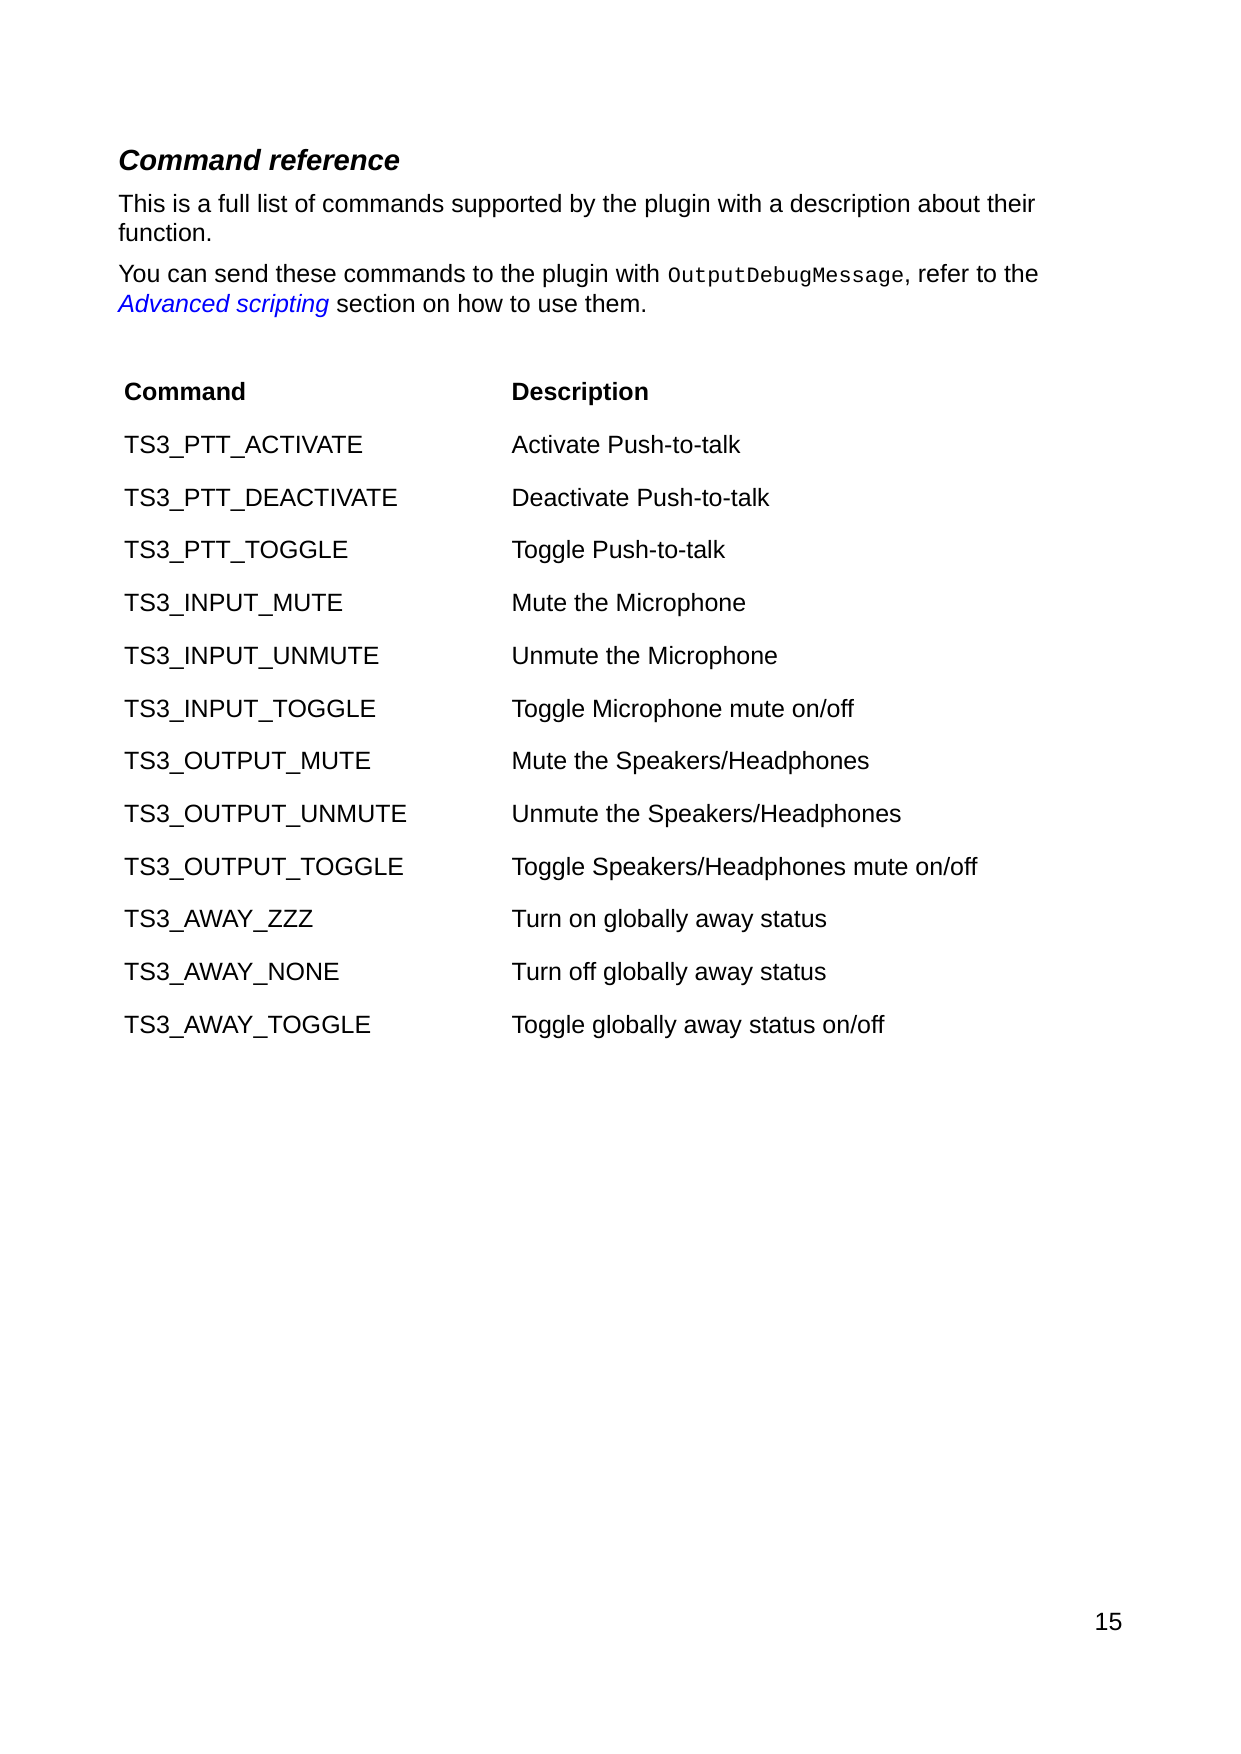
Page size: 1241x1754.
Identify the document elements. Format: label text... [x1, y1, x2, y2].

table_cell TS3_INPUT_MUTE [118, 583, 506, 635]
table_cell TS3_OUTPUT_TOGGLE [118, 846, 506, 899]
table_cell Turn on globally away status [506, 899, 1123, 951]
table_cell Mute the Microphone [506, 583, 1123, 635]
table_cell Toggle Push-to-talk [506, 530, 1123, 582]
text You can send these commands to the plugin with OutputDebugMessage, refer to the Advanced scripting section on how to use them. [118, 259, 1122, 318]
table_cell Toggle Microphone mute on/off [506, 688, 1123, 741]
table_cell TS3_INPUT_UNMUTE [118, 635, 506, 688]
table_cell Activate Push-to-talk [506, 424, 1123, 477]
table_cell TS3_PTT_TOGGLE [118, 530, 506, 582]
table_header Description [506, 372, 1123, 424]
table_cell Turn off globally away status [506, 951, 1123, 1004]
table_cell TS3_AWAY_ZZZ [118, 899, 506, 951]
table_cell TS3_PTT_DEACTIVATE [118, 477, 506, 530]
table_cell Toggle Speakers/Headphones mute on/off [506, 846, 1123, 899]
table_cell Toggle globally away status on/off [506, 1004, 1123, 1057]
table_cell Mute the Speakers/Headphones [506, 741, 1123, 793]
table_cell TS3_AWAY_TOGGLE [118, 1004, 506, 1057]
subtitle Command reference [118, 143, 1122, 177]
table_cell Deactivate Push-to-talk [506, 477, 1123, 530]
table_cell TS3_OUTPUT_MUTE [118, 741, 506, 793]
table_cell TS3_INPUT_TOGGLE [118, 688, 506, 741]
table_cell TS3_AWAY_NONE [118, 951, 506, 1004]
table_cell Unmute the Microphone [506, 635, 1123, 688]
text This is a full list of commands supported by the plugin with a description about their function. [118, 189, 1122, 247]
table_cell Unmute the Speakers/Headphones [506, 793, 1123, 846]
table_cell TS3_OUTPUT_UNMUTE [118, 793, 506, 846]
table_header Command [118, 372, 506, 424]
table_cell TS3_PTT_ACTIVATE [118, 424, 506, 477]
